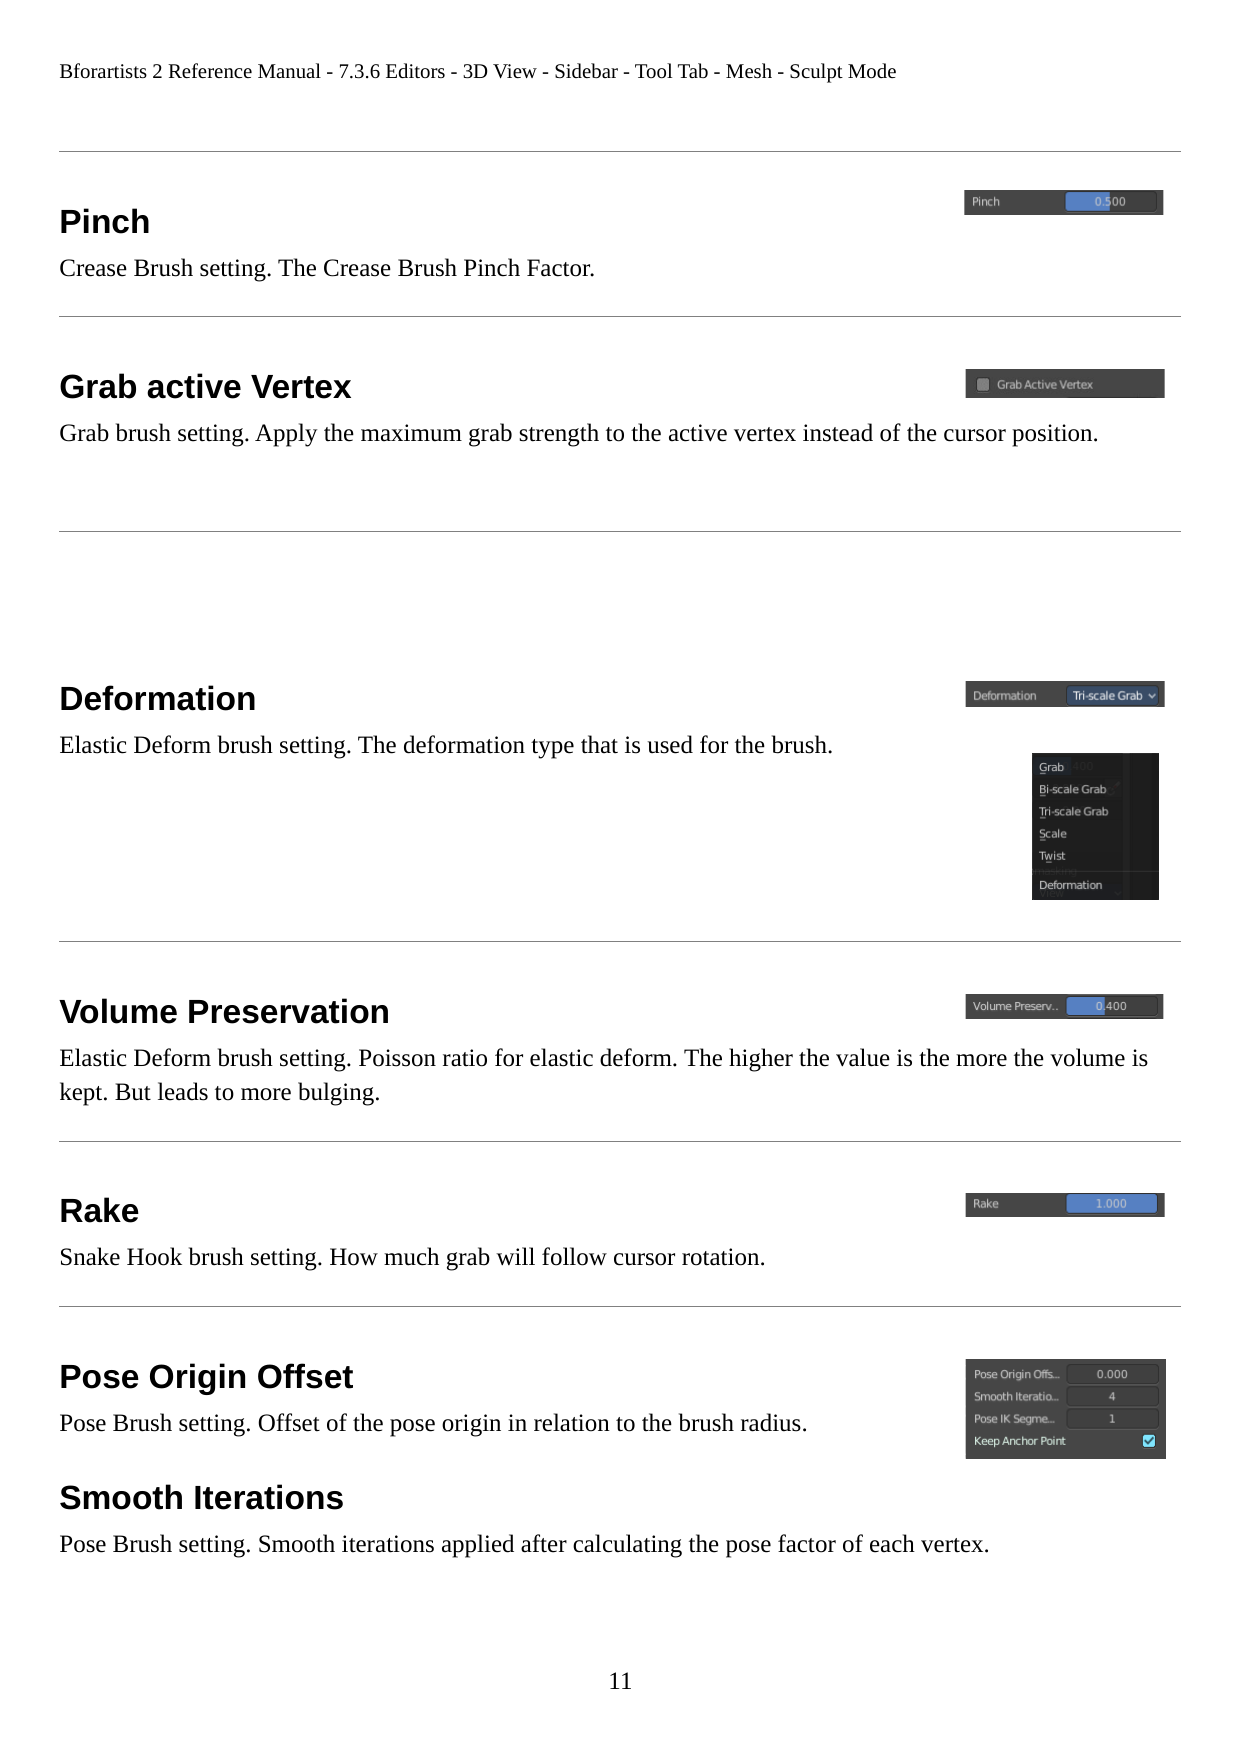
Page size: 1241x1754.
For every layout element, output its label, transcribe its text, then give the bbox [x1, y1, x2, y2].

subtitle Rake [59, 1191, 1181, 1230]
subtitle Deformation [59, 679, 1181, 718]
picture [965, 1193, 1165, 1217]
text Pose Brush setting. Offset of the pose origin in relation to the brush radius. [59, 1408, 965, 1436]
text Pose Brush setting. Smooth iterations applied after calculating the pose factor of each vertex. [59, 1529, 1181, 1557]
subtitle Pose Origin Offset [59, 1357, 1181, 1395]
picture [965, 369, 1165, 398]
text Snake Hook brush setting. How much grab will follow cursor rotation. [59, 1242, 1181, 1271]
picture [965, 681, 1165, 707]
text Crease Brush setting. The Crease Brush Pinch Factor. [59, 253, 1181, 282]
subtitle Pinch [59, 202, 1181, 240]
text Elastic Deform brush setting. Poisson ratio for elastic deform. The higher the value is the more the volume is kept. But leads to more bulging. [59, 1043, 1181, 1106]
picture [964, 190, 1164, 215]
picture [965, 1359, 1166, 1459]
picture [965, 994, 1164, 1019]
subtitle Volume Preservation [59, 992, 1181, 1030]
subtitle Grab active Vertex [59, 367, 1181, 406]
subtitle Smooth Iterations [59, 1478, 1181, 1516]
picture [1032, 753, 1159, 900]
text Grab brush setting. Apply the maximum grab strength to the active vertex instead of the cursor position. [59, 418, 1181, 447]
text Elastic Deform brush setting. The deformation type that is used for the brush. [59, 730, 1181, 759]
